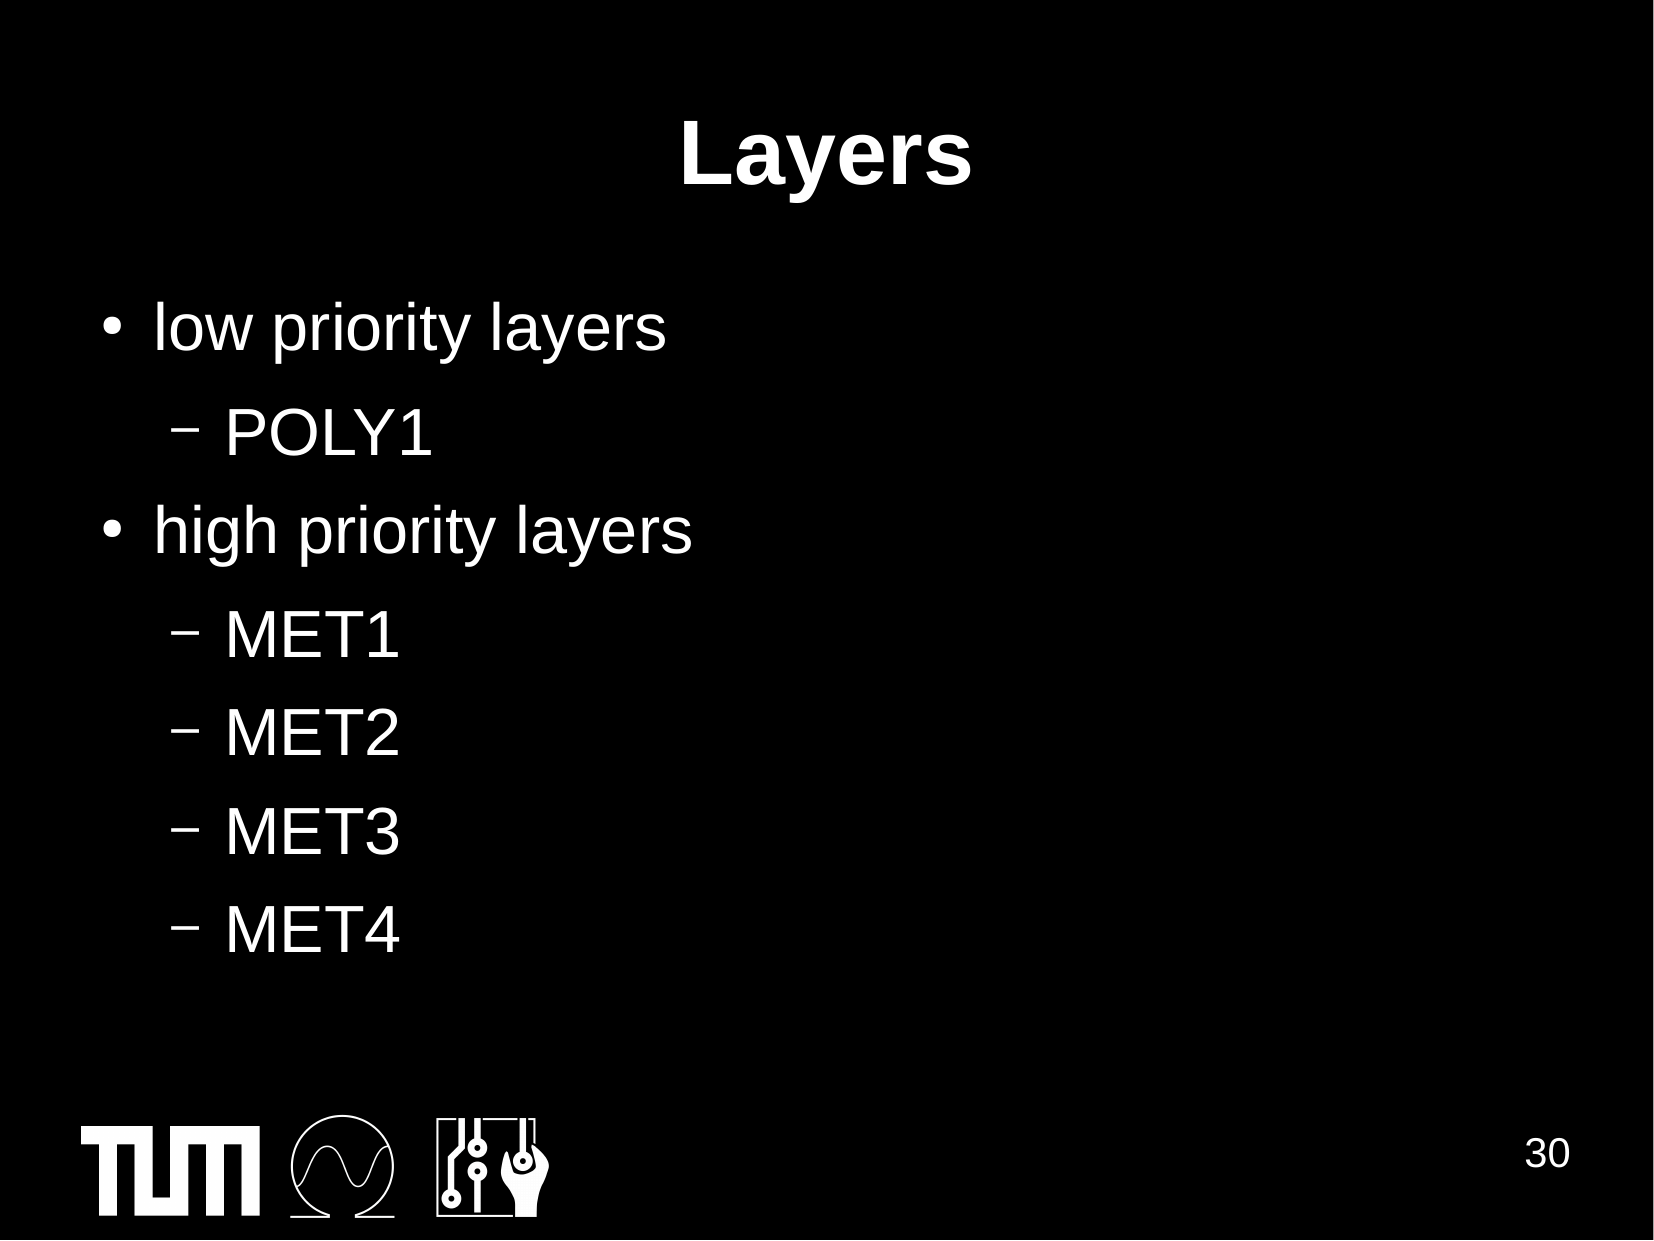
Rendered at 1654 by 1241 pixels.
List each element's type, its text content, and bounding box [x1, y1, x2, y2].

picture [283, 1109, 402, 1227]
picture [63, 1108, 272, 1227]
picture [425, 1109, 554, 1227]
list low priority layers POLY1 high priority layers MET1 MET2 MET3 MET4 [82, 290, 1571, 1109]
title Layers [82, 49, 1571, 257]
